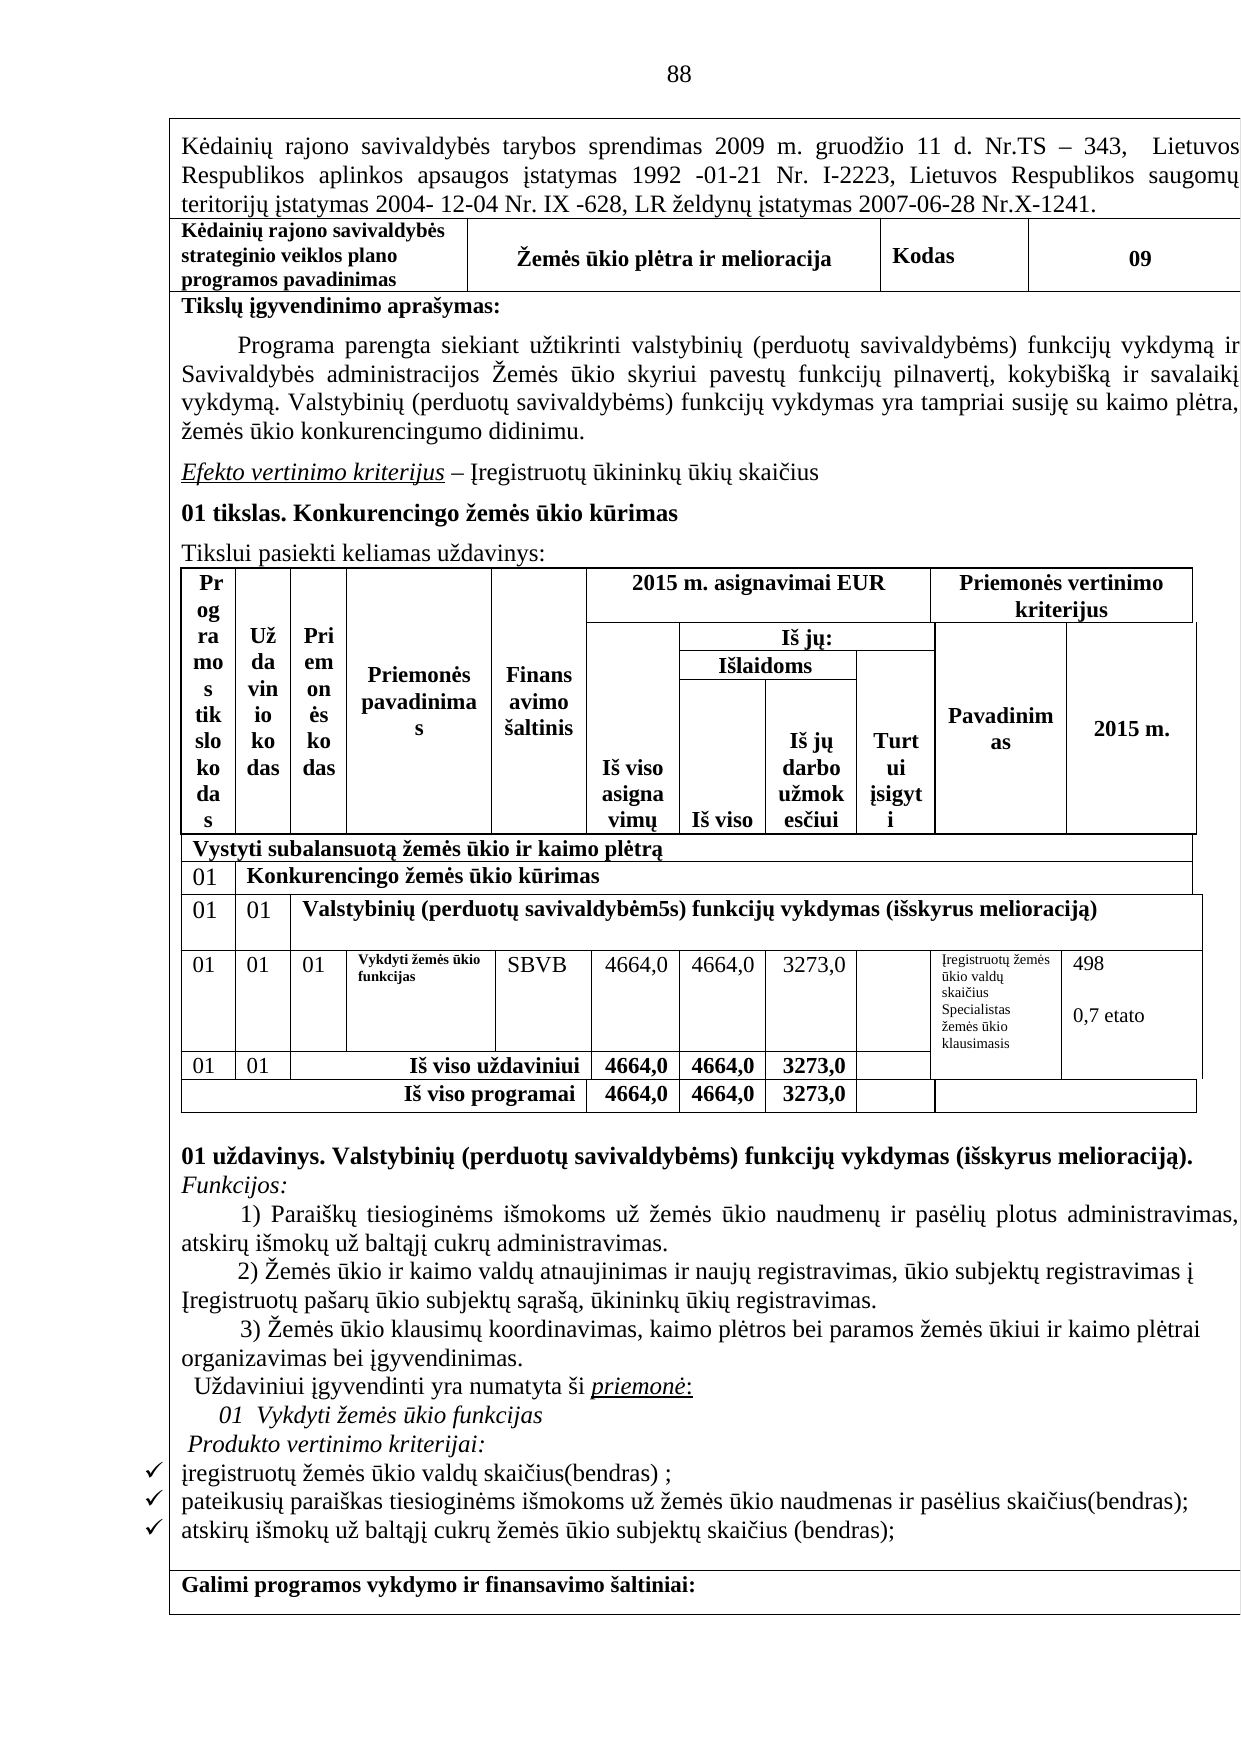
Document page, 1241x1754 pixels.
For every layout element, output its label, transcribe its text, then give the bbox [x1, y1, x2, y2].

table_cell Iš viso uždaviniui [291, 1052, 591, 1079]
table_cell [1062, 1051, 1202, 1079]
table_cell 01 [182, 1052, 235, 1079]
table_cell 4664,0 [680, 951, 765, 1051]
table_cell Išlaidoms [680, 651, 856, 679]
table_cell SBVB [496, 951, 591, 1051]
table_cell 2015 m. [1067, 622, 1196, 833]
table_cell [1197, 679, 1203, 716]
table_cell Konkurencingo žemės ūkio kūrimas [236, 862, 1192, 894]
table_cell 09 [1029, 219, 1240, 291]
table_cell Vystyti subalansuotą žemės ūkio ir kaimo plėtrą [182, 835, 1192, 861]
table_cell [857, 1080, 934, 1112]
table_cell [1197, 1079, 1203, 1112]
table_cell [1193, 861, 1197, 894]
table_cell 4664,0 [592, 1052, 679, 1079]
table_cell Iš jų: [680, 623, 934, 650]
table_cell [1197, 861, 1203, 894]
table_header Priemonės pavadinimas [347, 569, 491, 833]
table_cell 498 0,7 etato [1062, 951, 1202, 1051]
table_cell 4664,0 [680, 1052, 765, 1079]
table_cell 01 [236, 951, 290, 1051]
table_cell 3273,0 [766, 1080, 856, 1112]
table_cell 01 [236, 1052, 290, 1079]
table_cell 4664,0 [680, 1080, 765, 1112]
table_header Priemonės vertinimo kriterijus [931, 569, 1192, 622]
table_cell 4664,0 [587, 1080, 679, 1112]
table_cell 01 [236, 895, 290, 949]
table_cell [857, 951, 930, 1051]
table_cell Kodas [881, 219, 1028, 291]
table_cell [857, 1052, 930, 1079]
table_cell [1197, 650, 1203, 679]
table_cell Žemės ūkio plėtra ir melioracija [468, 219, 880, 291]
table_cell Iš jų darbo užmokesčiui [766, 680, 856, 833]
table_cell Iš viso programai [182, 1080, 586, 1112]
table_cell [1193, 835, 1197, 861]
table_header Finansavimo šaltinis [492, 569, 586, 833]
table_cell 3273,0 [766, 1052, 856, 1079]
table_cell Iš viso asignavimų [587, 623, 679, 833]
table_cell Kėdainių rajono savivaldybės tarybos sprendimas 2009 m. gruodžio 11 d. Nr.TS – 343, Lietuvos Respublikos aplinkos apsaugos įstatymas 1992 -01-21 Nr. I-2223, Lietuvos Respublikos saugomų teritorijų įstatymas 2004- 12-04 Nr. IX -628, LR želdynų įstatymas 2007-06-28 Nr.X-1241. [170, 119, 1240, 217]
table_cell 01 [182, 862, 235, 894]
table_header Priemonės kodas [291, 569, 346, 833]
table_cell Vykdyti žemės ūkio funkcijas [347, 951, 495, 1051]
table_cell Turtui įsigyti [857, 651, 934, 833]
table_cell 01 [291, 951, 346, 1051]
table_cell [1197, 833, 1203, 861]
table_cell [1197, 716, 1203, 833]
table_cell [1197, 622, 1203, 650]
table_cell Iš viso [680, 680, 765, 833]
table_cell [936, 1080, 1196, 1112]
table_cell 01 [182, 895, 235, 949]
table_cell 4664,0 [592, 951, 679, 1051]
table_cell Kėdainių rajono savivaldybės strateginio veiklos plano programos pavadinimas [170, 219, 467, 291]
table_cell Įregistruotų žemės ūkio valdų skaičius Specialistas žemės ūkio klausimasis [931, 951, 1061, 1051]
table_header Uždavinio kodas [236, 569, 290, 833]
table_cell Valstybinių (perduotų savivaldybėm5s) funkcijų vykdymas (išskyrus melioraciją) [291, 895, 1202, 949]
table_cell Pavadinimas [936, 623, 1066, 833]
table_header [1197, 567, 1203, 622]
table_header Programos tikslo kodas [182, 569, 235, 833]
table_cell 01 [182, 951, 235, 1051]
table_header 2015 m. asignavimai EUR [587, 569, 930, 622]
table_cell Galimi programos vykdymo ir finansavimo šaltiniai: [170, 1571, 1240, 1614]
table_cell 3273,0 [766, 951, 856, 1051]
table_cell [931, 1051, 1061, 1079]
table_cell Tikslų įgyvendinimo aprašymas: Programa parengta siekiant užtikrinti valstybinių (perduotų savivaldybėms) funkcijų vykdymą ir Savivaldybės administracijos Žemės ūkio skyriui pavestų funkcijų pilnavertį, kokybišką ir savalaikį vykdymą. Valstybinių (perduotų savivaldybėms) funkcijų vykdymas yra tampriai susiję su kaimo plėtra, žemės ūkio konkurencingumo didinimu. Efekto vertinimo kriterijus – Įregistruotų ūkininkų ūkių skaičius 01 tikslas. Konkurencingo žemės ūkio kūrimas Tikslui pasiekti keliamas uždavinys: 01 uždavinys. Valstybinių (perduotų savivaldybėms) funkcijų vykdymas (išskyrus melioraciją). Funkcijos: 1) Paraiškų tiesioginėms išmokoms už žemės ūkio naudmenų ir pasėlių plotus administravimas, atskirų išmokų už baltąjį cukrų administravimas. 2) Žemės ūkio ir kaimo valdų atnaujinimas ir naujų registravimas, ūkio subjektų registravimas į Įregistruotų pašarų ūkio subjektų sąrašą, ūkininkų ūkių registravimas. 3) Žemės ūkio klausimų koordinavimas, kaimo plėtros bei paramos žemės ūkiui ir kaimo plėtrai organizavimas bei įgyvendinimas. Uždaviniui įgyvendinti yra numatyta ši priemonė: 01 Vykdyti žemės ūkio funkcijas Produkto vertinimo kriterijai:  įregistruotų žemės ūkio valdų skaičius(bendras) ;  pateikusių paraiškas tiesioginėms išmokoms už žemės ūkio naudmenas ir pasėlius skaičius(bendras);  atskirų išmokų už baltąjį cukrų žemės ūkio subjektų skaičius (bendras); [170, 292, 1240, 1570]
table_header [1193, 567, 1197, 622]
